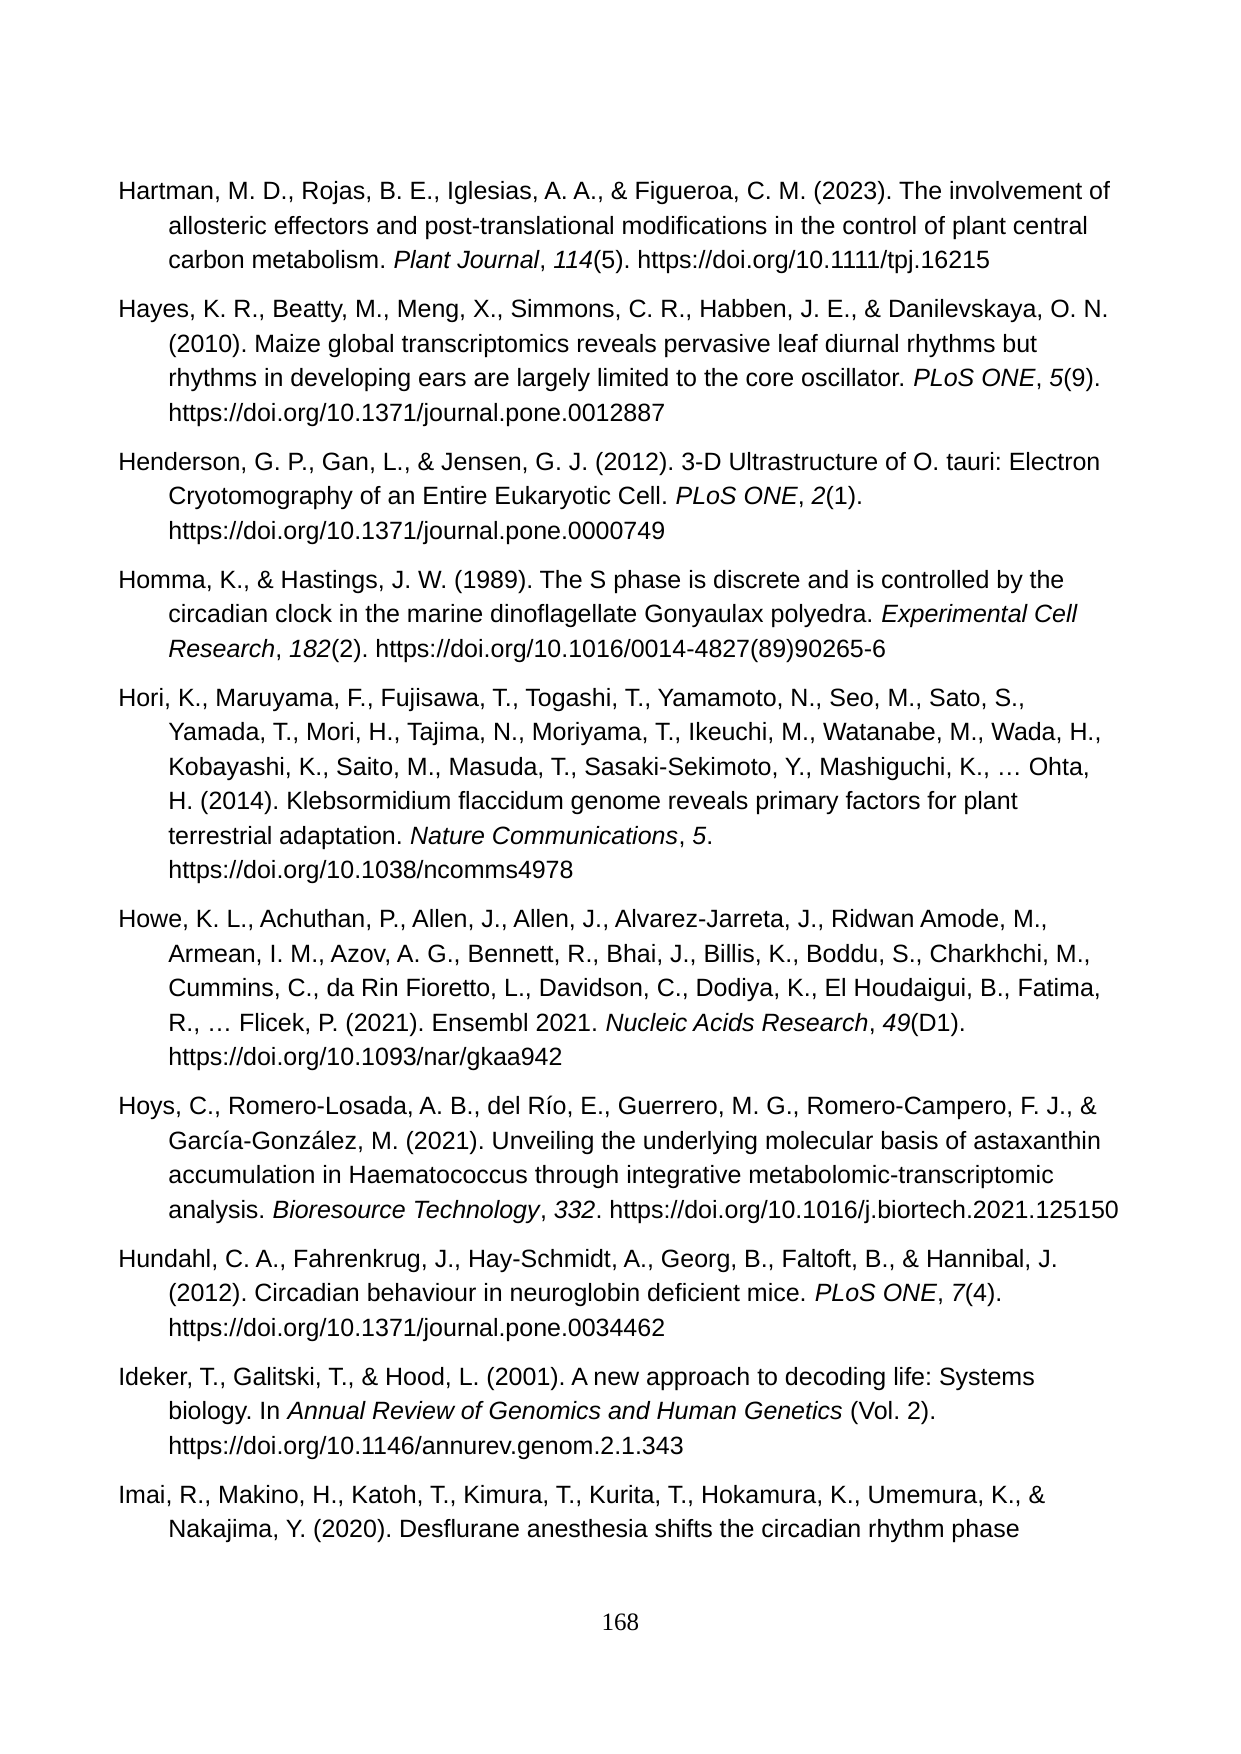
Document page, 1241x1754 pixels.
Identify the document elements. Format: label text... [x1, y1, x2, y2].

text Howe, K. L., Achuthan, P., Allen, J., Allen, J., Alvarez-Jarreta, J., Ridwan Amode, M., Armean, I. M., Azov, A. G., Bennett, R., Bhai, J., Billis, K., Boddu, S., Charkhchi, M., Cummins, C., da Rin Fioretto, L., Davidson, C., Dodiya, K., El Houdaigui, B., Fatima, R., … Flicek, P. (2021). Ensembl 2021. Nucleic Acids Research, 49(D1). https://doi.org/10.1093/nar/gkaa942 [118, 904, 1122, 1071]
text Hundahl, C. A., Fahrenkrug, J., Hay-Schmidt, A., Georg, B., Faltoft, B., & Hannibal, J. (2012). Circadian behaviour in neuroglobin deficient mice. PLoS ONE, 7(4). https://doi.org/10.1371/journal.pone.0034462 [118, 1244, 1122, 1342]
text Hartman, M. D., Rojas, B. E., Iglesias, A. A., & Figueroa, C. M. (2023). The involvement of allosteric effectors and post-translational modifications in the control of plant central carbon metabolism. Plant Journal, 114(5). https://doi.org/10.1111/tpj.16215 [118, 176, 1122, 274]
text Hori, K., Maruyama, F., Fujisawa, T., Togashi, T., Yamamoto, N., Seo, M., Sato, S., Yamada, T., Mori, H., Tajima, N., Moriyama, T., Ikeuchi, M., Watanabe, M., Wada, H., Kobayashi, K., Saito, M., Masuda, T., Sasaki-Sekimoto, Y., Mashiguchi, K., … Ohta, H. (2014). Klebsormidium flaccidum genome reveals primary factors for plant terrestrial adaptation. Nature Communications, 5. https://doi.org/10.1038/ncomms4978 [118, 683, 1122, 884]
text Imai, R., Makino, H., Katoh, T., Kimura, T., Kurita, T., Hokamura, K., Umemura, K., & Nakajima, Y. (2020). Desflurane anesthesia shifts the circadian rhythm phase [118, 1480, 1122, 1543]
text Henderson, G. P., Gan, L., & Jensen, G. J. (2012). 3-D Ultrastructure of O. tauri: Electron Cryotomography of an Entire Eukaryotic Cell. PLoS ONE, 2(1). https://doi.org/10.1371/journal.pone.0000749 [118, 447, 1122, 544]
text Homma, K., & Hastings, J. W. (1989). The S phase is discrete and is controlled by the circadian clock in the marine dinoflagellate Gonyaulax polyedra. Experimental Cell Research, 182(2). https://doi.org/10.1016/0014-4827(89)90265-6 [118, 565, 1122, 663]
text Hayes, K. R., Beatty, M., Meng, X., Simmons, C. R., Habben, J. E., & Danilevskaya, O. N. (2010). Maize global transcriptomics reveals pervasive leaf diurnal rhythms but rhythms in developing ears are largely limited to the core oscillator. PLoS ONE, 5(9). https://doi.org/10.1371/journal.pone.0012887 [118, 294, 1122, 427]
text Hoys, C., Romero-Losada, A. B., del Río, E., Guerrero, M. G., Romero-Campero, F. J., & García-González, M. (2021). Unveiling the underlying molecular basis of astaxanthin accumulation in Haematococcus through integrative metabolomic-transcriptomic analysis. Bioresource Technology, 332. https://doi.org/10.1016/j.biortech.2021.125150 [118, 1091, 1122, 1223]
text Ideker, T., Galitski, T., & Hood, L. (2001). A new approach to decoding life: Systems biology. In Annual Review of Genomics and Human Genetics (Vol. 2). https://doi.org/10.1146/annurev.genom.2.1.343 [118, 1362, 1122, 1459]
